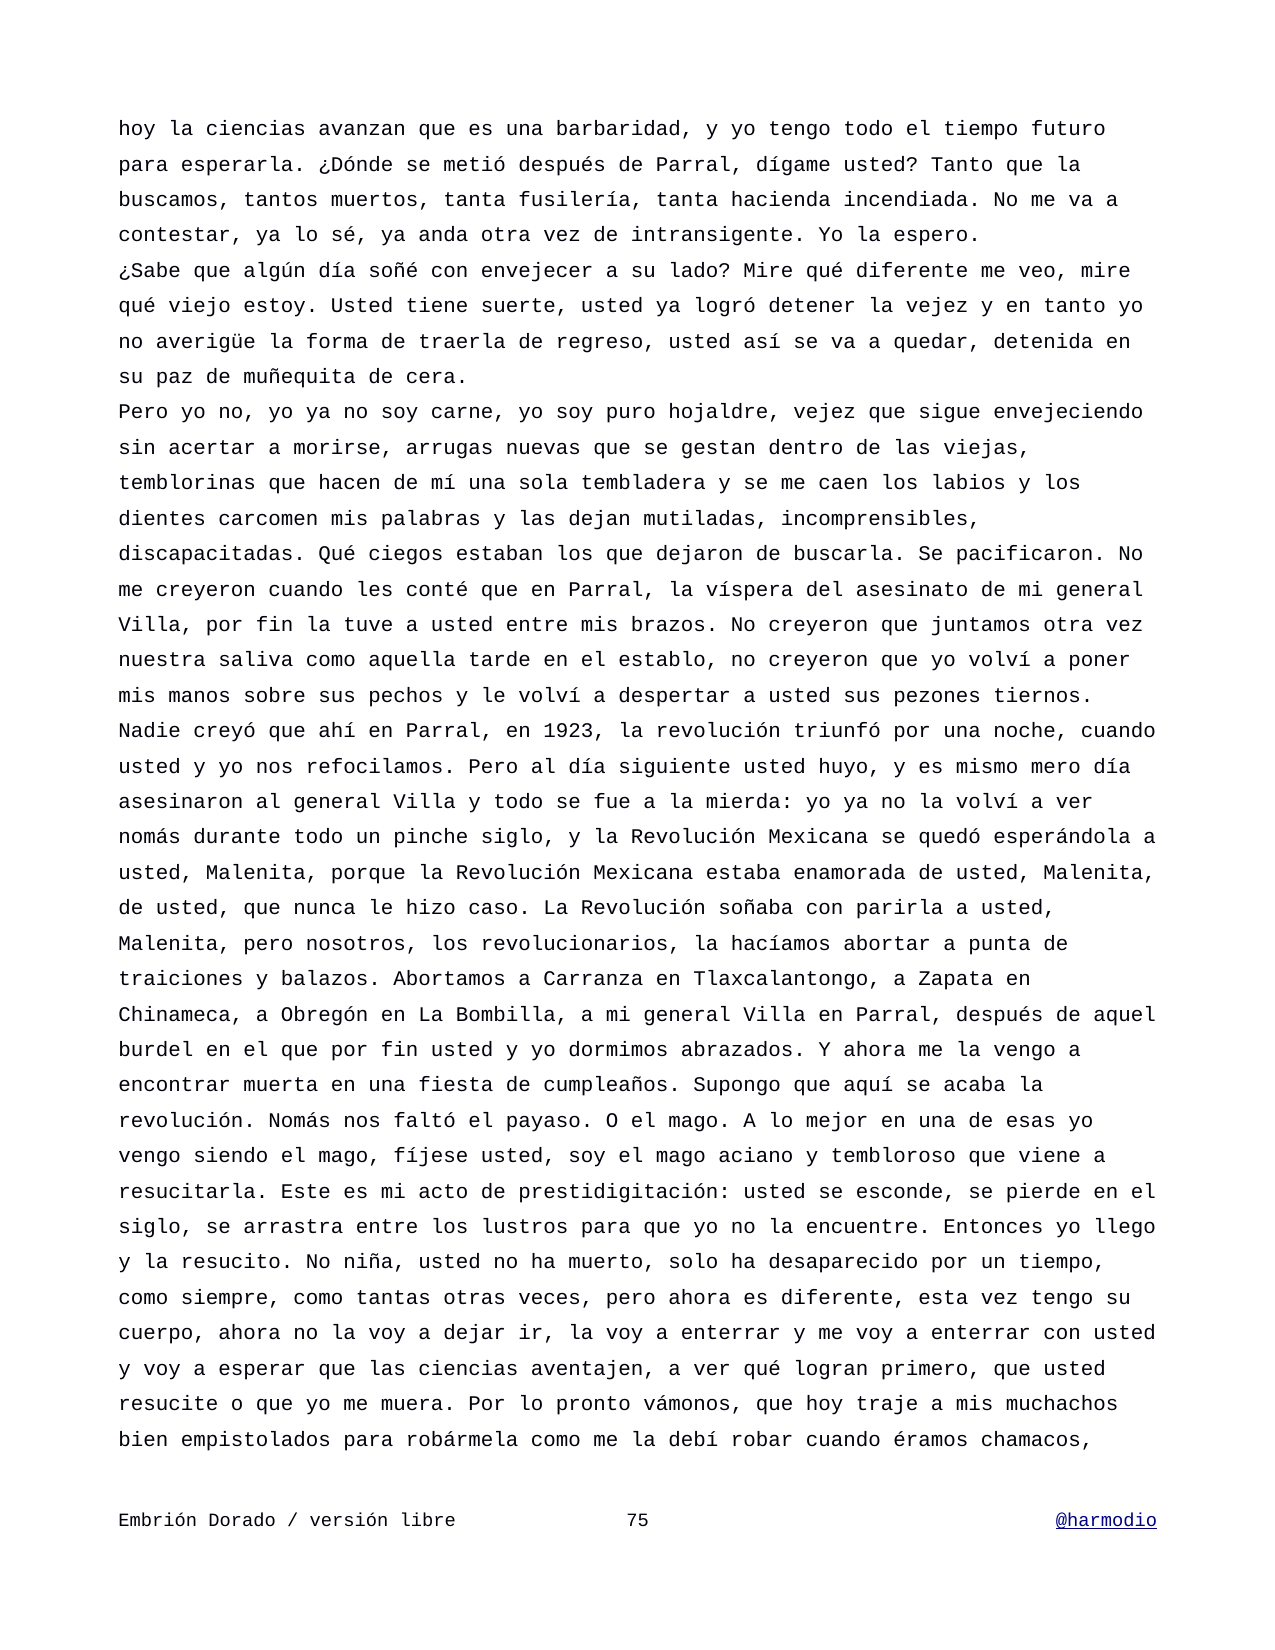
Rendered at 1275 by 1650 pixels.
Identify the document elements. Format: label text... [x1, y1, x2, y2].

text Pero yo no, yo ya no soy carne, yo soy puro hojaldre, vejez que sigue envejeciendo sin acertar a morirse, arrugas nuevas que se gestan dentro de las viejas, temblorinas que hacen de mí una sola tembladera y se me caen los labios y los dientes carcomen mis palabras y las dejan mutiladas, incomprensibles, discapacitadas. Qué ciegos estaban los que dejaron de buscarla. Se pacificaron. No me creyeron cuando les conté que en Parral, la víspera del asesinato de mi general Villa, por fin la tuve a usted entre mis brazos. No creyeron que juntamos otra vez nuestra saliva como aquella tarde en el establo, no creyeron que yo volví a poner mis manos sobre sus pechos y le volví a despertar a usted sus pezones tiernos. Nadie creyó que ahí en Parral, en 1923, la revolución triunfó por una noche, cuando usted y yo nos refocilamos. Pero al día siguiente usted huyo, y es mismo mero día asesinaron al general Villa y todo se fue a la mierda: yo ya no la volví a ver nomás durante todo un pinche siglo, y la Revolución Mexicana se quedó esperándola a usted, Malenita, porque la Revolución Mexicana estaba enamorada de usted, Malenita, de usted, que nunca le hizo caso. La Revolución soñaba con parirla a usted, Malenita, pero nosotros, los revolucionarios, la hacíamos abortar a punta de traiciones y balazos. Abortamos a Carranza en Tlaxcalantongo, a Zapata en Chinameca, a Obregón en La Bombilla, a mi general Villa en Parral, después de aquel burdel en el que por fin usted y yo dormimos abrazados. Y ahora me la vengo a encontrar muerta en una fiesta de cumpleaños. Supongo que aquí se acaba la revolución. Nomás nos faltó el payaso. O el mago. A lo mejor en una de esas yo vengo siendo el mago, fíjese usted, soy el mago aciano y tembloroso que viene a resucitarla. Este es mi acto de prestidigitación: usted se esconde, se pierde en el siglo, se arrastra entre los lustros para que yo no la encuentre. Entonces yo llego y la resucito. No niña, usted no ha muerto, solo ha desaparecido por un tiempo, como siempre, como tantas otras veces, pero ahora es diferente, esta vez tengo su cuerpo, ahora no la voy a dejar ir, la voy a enterrar y me voy a enterrar con usted y voy a esperar que las ciencias aventajen, a ver qué logran primero, que usted resucite o que yo me muera. Por lo pronto vámonos, que hoy traje a mis muchachos bien empistolados para robármela como me la debí robar cuando éramos chamacos, [118, 401, 1157, 1452]
text ¿Sabe que algún día soñé con envejecer a su lado? Mire qué diferente me veo, mire qué viejo estoy. Usted tiene suerte, usted ya logró detener la vejez y en tanto yo no averigüe la forma de traerla de regreso, usted así se va a quedar, detenida en su paz de muñequita de cera. [118, 260, 1157, 390]
text hoy la ciencias avanzan que es una barbaridad, y yo tengo todo el tiempo futuro para esperarla. ¿Dónde se metió después de Parral, dígame usted? Tanto que la buscamos, tantos muertos, tanta fusilería, tanta hacienda incendiada. No me va a contestar, ya lo sé, ya anda otra vez de intransigente. Yo la espero. [118, 118, 1157, 248]
